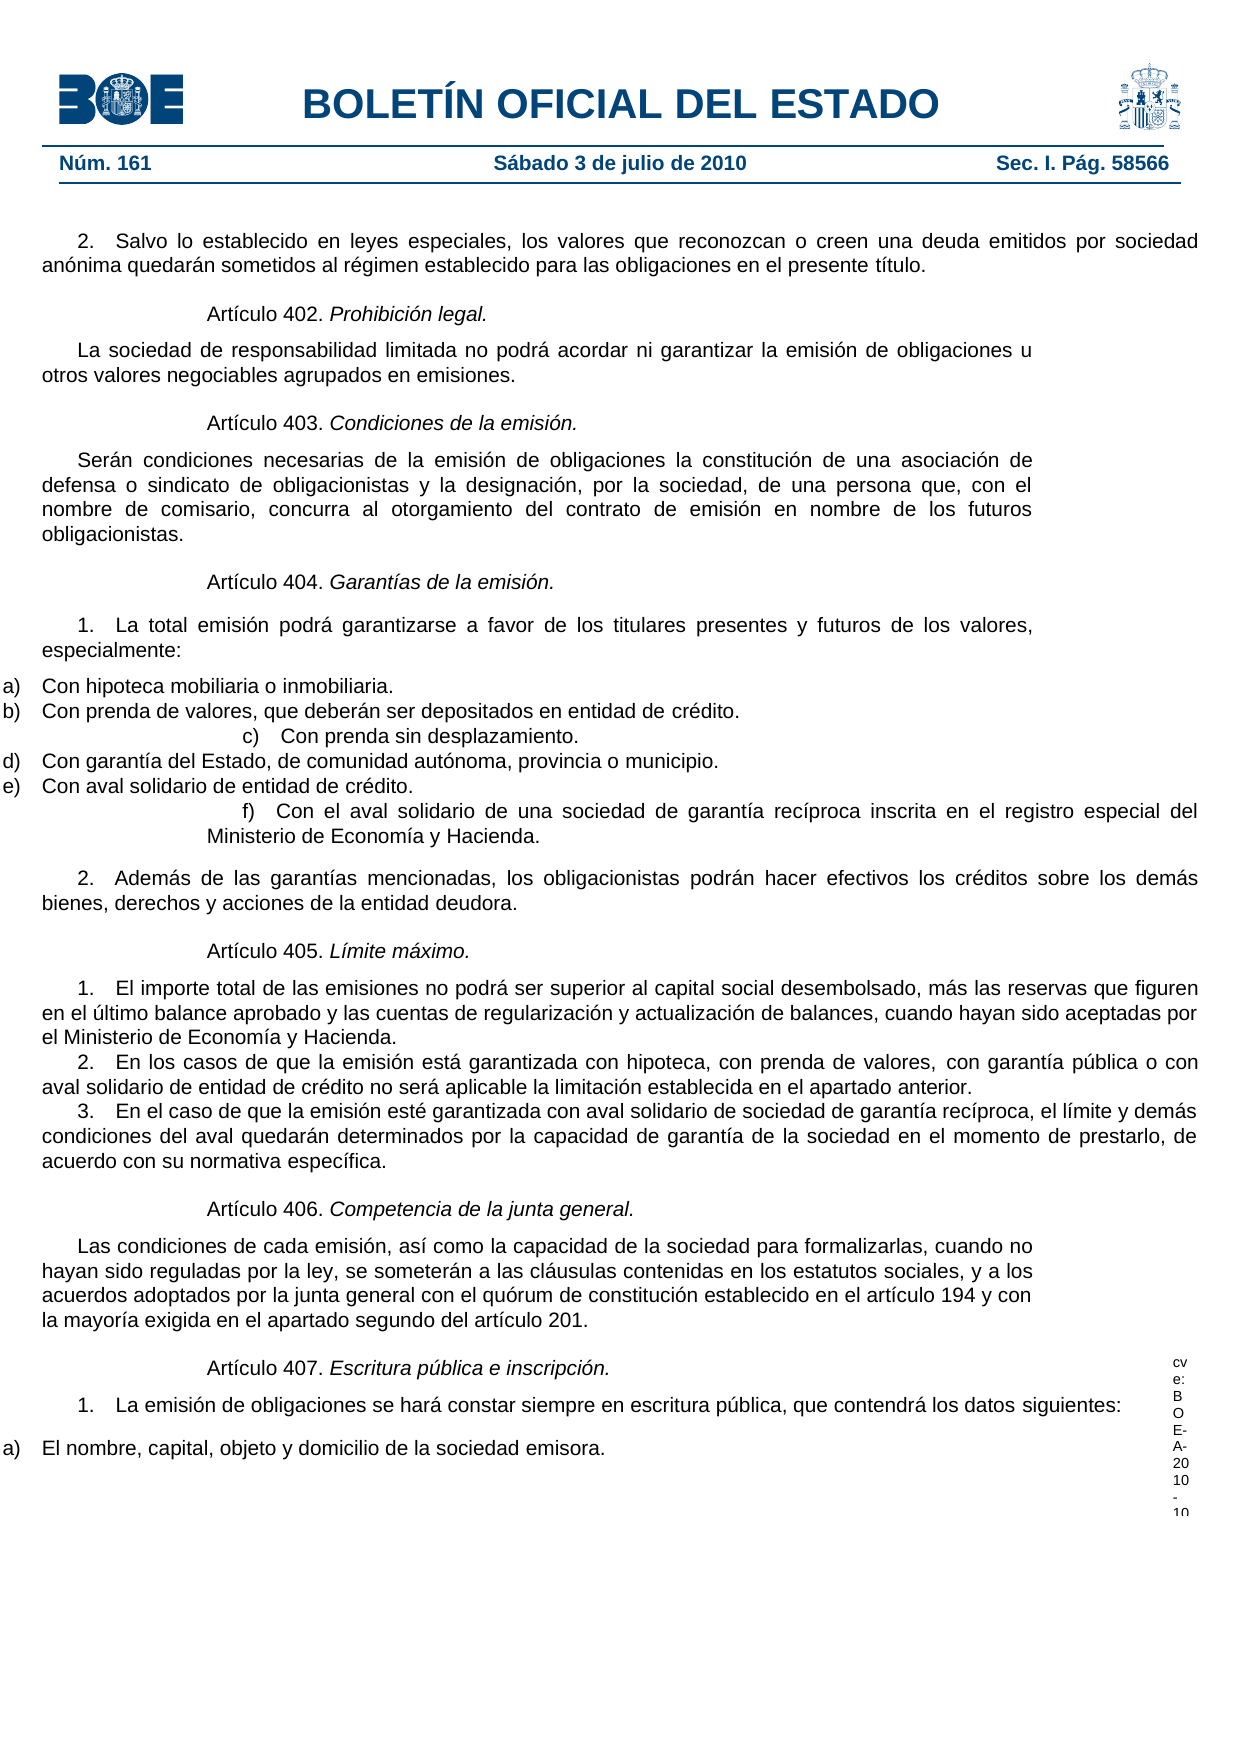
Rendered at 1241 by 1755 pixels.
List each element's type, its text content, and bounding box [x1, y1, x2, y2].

text Artículo 404. Garantías de la emisión. [207, 570, 1199, 594]
text Artículo 405. Límite máximo. [207, 939, 1199, 963]
text Artículo 403. Condiciones de la emisión. [207, 411, 1199, 435]
list En el caso de que la emisión esté garantizada con aval solidario de sociedad de garantía recíproca, el límite y demás condiciones del aval quedarán determinados por la capacidad de garantía de la sociedad en el momento de prestarlo, de acuerdo con su normativa específica. [42, 1099, 1199, 1172]
list Con prenda sin desplazamiento. [242, 724, 1199, 748]
list La emisión de obligaciones se hará constar siempre en escritura pública, que contendrá los datos siguientes: [42, 1393, 1171, 1417]
text cve: BOE-A-2010-10544 [1173, 1354, 1191, 1516]
text La sociedad de responsabilidad limitada no podrá acordar ni garantizar la emisión de obligaciones u otros valores negociables agrupados en emisiones. [42, 338, 1034, 387]
text Las condiciones de cada emisión, así como la capacidad de la sociedad para formalizarlas, cuando no hayan sido reguladas por la ley, se someterán a las cláusulas contenidas en los estatutos sociales, y a los acuerdos adoptados por la junta general con el quórum de constitución establecido en el artículo 194 y con la mayoría exigida en el apartado segundo del artículo 201. [42, 1234, 1034, 1332]
list Salvo lo establecido en leyes especiales, los valores que reconozcan o creen una deuda emitidos por sociedad anónima quedarán sometidos al régimen establecido para las obligaciones en el presente título. [42, 228, 1199, 277]
list Con aval solidario de entidad de crédito. [2, 774, 1199, 798]
text Serán condiciones necesarias de la emisión de obligaciones la constitución de una asociación de defensa o sindicato de obligacionistas y la designación, por la sociedad, de una persona que, con el nombre de comisario, concurra al otorgamiento del contrato de emisión en nombre de los futuros obligacionistas. [42, 448, 1034, 546]
list Con el aval solidario de una sociedad de garantía recíproca inscrita en el registro especial del Ministerio de Economía y Hacienda. [207, 799, 1199, 848]
list La total emisión podrá garantizarse a favor de los titulares presentes y futuros de los valores, especialmente: [42, 613, 1034, 661]
subtitle Núm. 161 Sábado 3 de julio de 2010 Sec. I. Pág. 58566 [59, 151, 1199, 175]
list Con prenda de valores, que deberán ser depositados en entidad de crédito. [2, 699, 1199, 723]
list Con garantía del Estado, de comunidad autónoma, provincia o municipio. [2, 749, 1199, 773]
list Con hipoteca mobiliaria o inmobiliaria. [2, 674, 1199, 698]
list Además de las garantías mencionadas, los obligacionistas podrán hacer efectivos los créditos sobre los demás bienes, derechos y acciones de la entidad deudora. [42, 866, 1199, 915]
list En los casos de que la emisión está garantizada con hipoteca, con prenda de valores, con garantía pública o con aval solidario de entidad de crédito no será aplicable la limitación establecida en el apartado anterior. [42, 1050, 1199, 1098]
list El importe total de las emisiones no podrá ser superior al capital social desembolsado, más las reservas que figuren en el último balance aprobado y las cuentas de regularización y actualización de balances, cuando hayan sido aceptadas por el Ministerio de Economía y Hacienda. [42, 976, 1199, 1049]
text Artículo 407. Escritura pública e inscripción. [207, 1356, 1171, 1380]
text Artículo 402. Prohibición legal. [207, 301, 1199, 325]
text Artículo 406. Competencia de la junta general. [207, 1197, 1199, 1221]
list El nombre, capital, objeto y domicilio de la sociedad emisora. [2, 1436, 1171, 1459]
